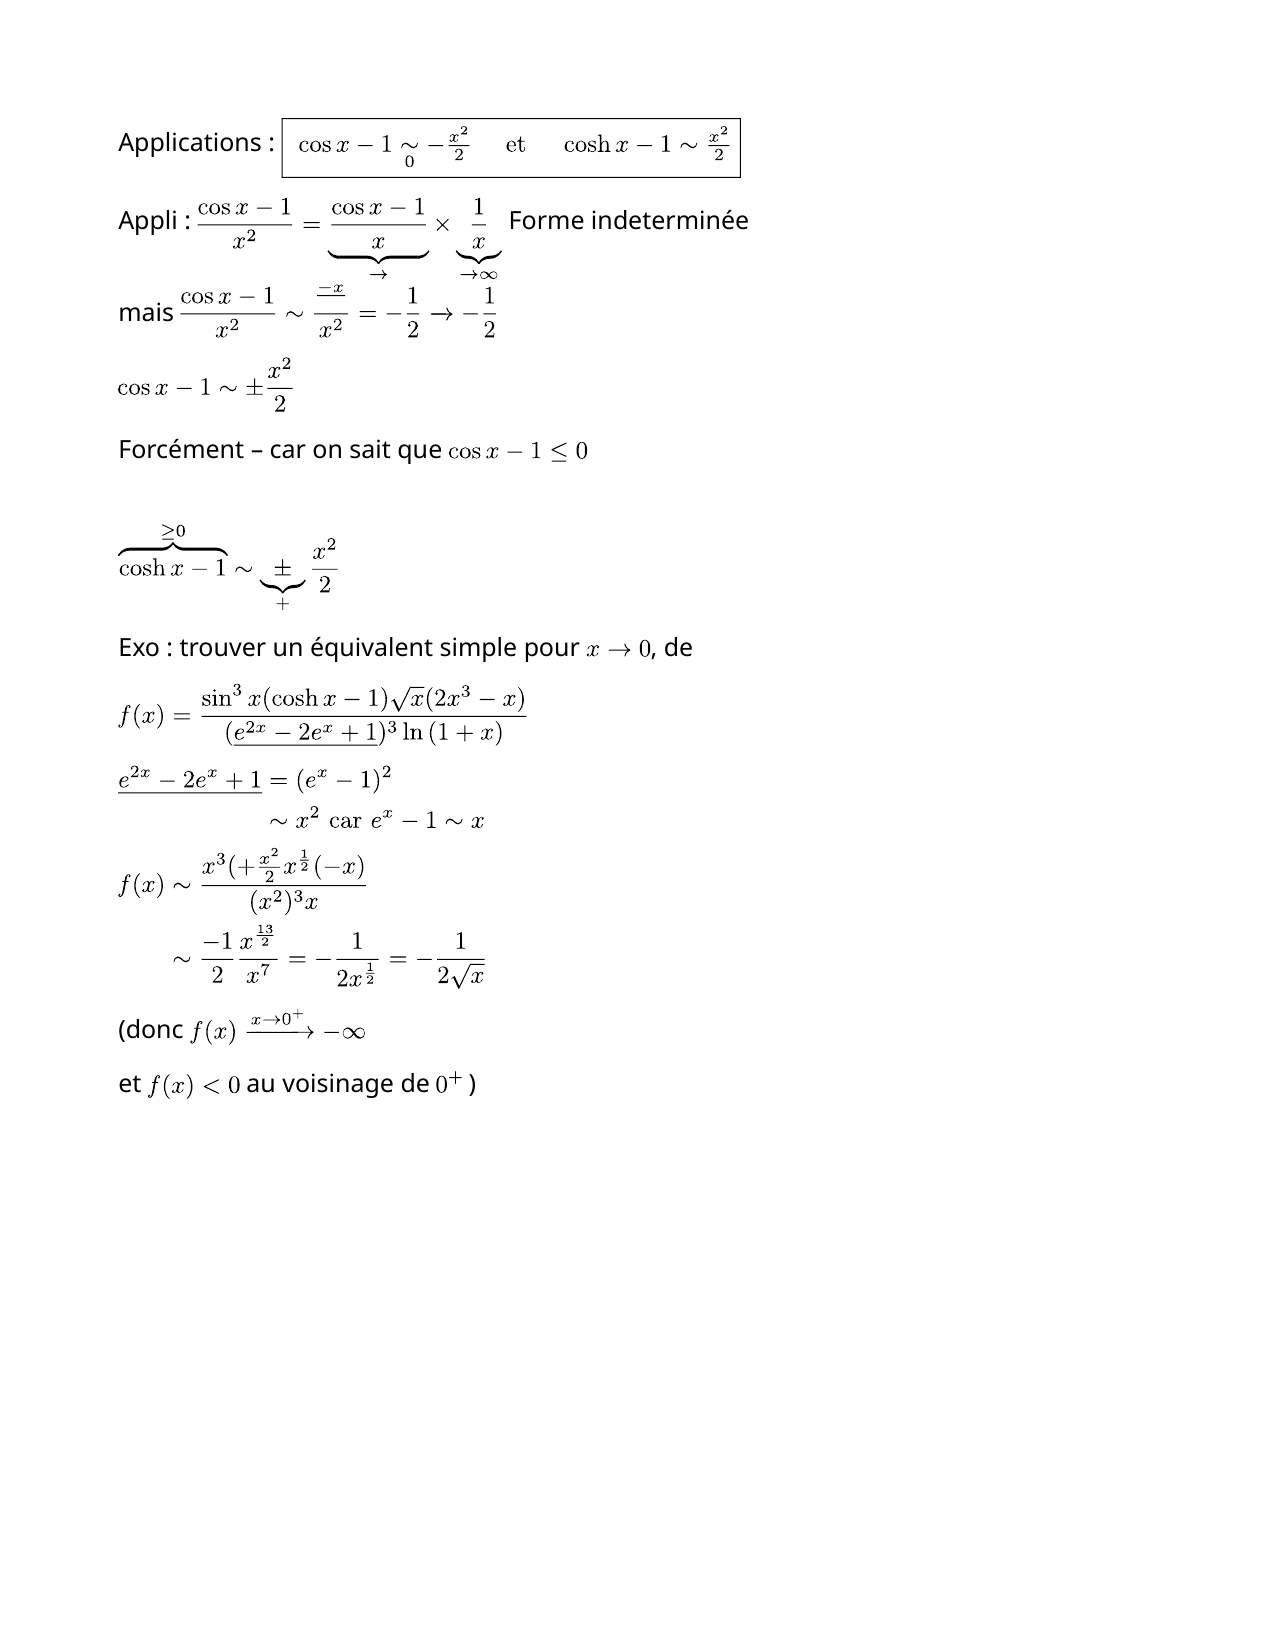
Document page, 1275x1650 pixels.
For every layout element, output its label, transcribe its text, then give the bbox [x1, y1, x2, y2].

text (donc [118, 1009, 1157, 1046]
text Appli : Forme indeterminée mais [118, 198, 1157, 338]
text Exo : trouver un équivalent simple pour , de [118, 630, 1157, 664]
text Forcément – car on sait que [118, 431, 1157, 505]
text [741, 118, 1157, 178]
text Applications : [118, 118, 281, 178]
text et au voisinage de ) [118, 1066, 1157, 1100]
